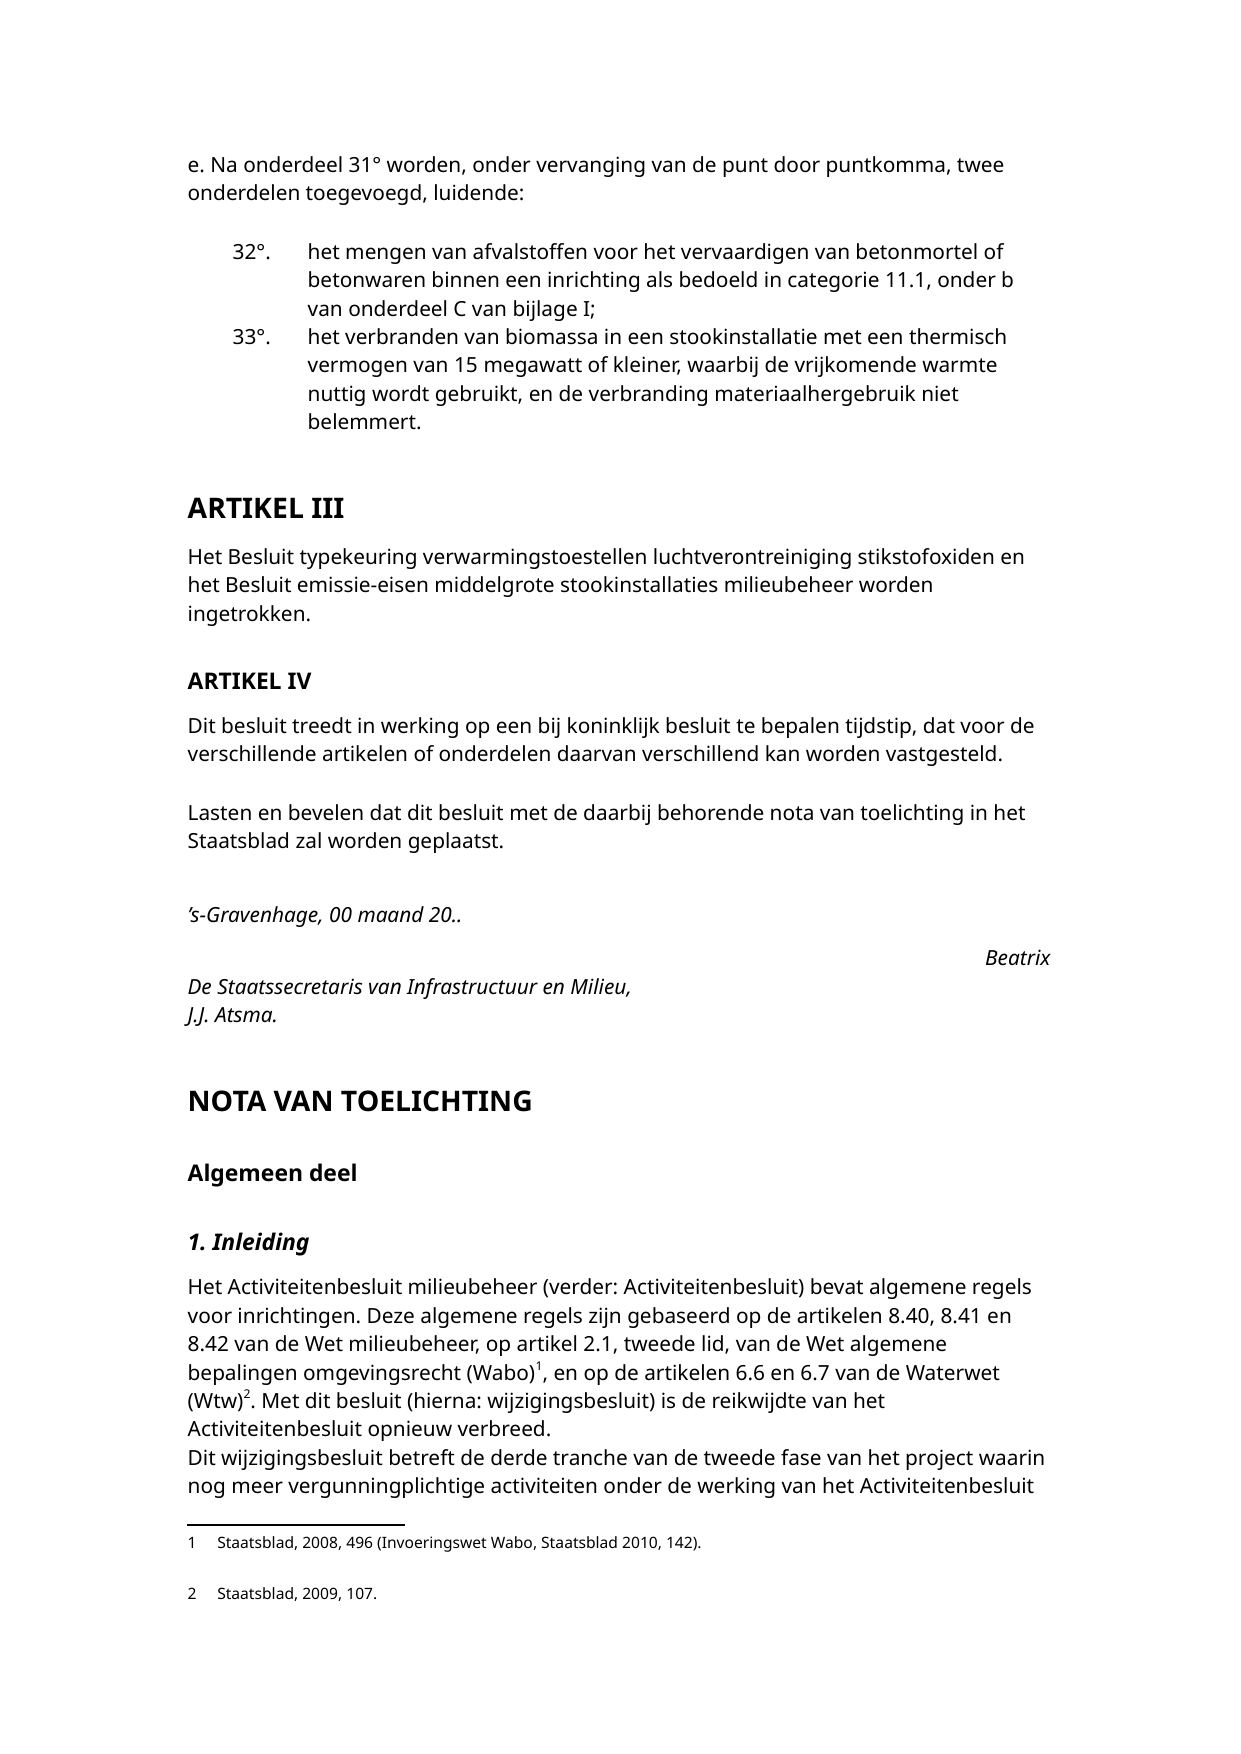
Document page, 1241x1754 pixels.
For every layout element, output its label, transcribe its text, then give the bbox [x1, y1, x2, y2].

text J.J. Atsma. [187, 1000, 1053, 1029]
subtitle ARTIKEL III [187, 488, 1053, 527]
text Het Activiteitenbesluit milieubeheer (verder: Activiteitenbesluit) bevat algemene regels voor inrichtingen. Deze algemene regels zijn gebaseerd op de artikelen 8.40, 8.41 en 8.42 van de Wet milieubeheer, op artikel 2.1, tweede lid, van de Wet algemene bepalingen omgevingsrecht (Wabo), en op de artikelen 6.6 en 6.7 van de Waterwet (Wtw). Met dit besluit (hierna: wijzigingsbesluit) is de reikwijdte van het Activiteitenbesluit opnieuw verbreed. [187, 1272, 1053, 1443]
text Staatsblad, 2008, 496 (Invoeringswet Wabo, Staatsblad 2010, 142). [187, 1517, 1053, 1545]
text De Staatssecretaris van Infrastructuur en Milieu, [187, 972, 1053, 1000]
text Dit wijzigingsbesluit betreft de derde tranche van de tweede fase van het project waarin nog meer vergunningplichtige activiteiten onder de werking van het Activiteitenbesluit [187, 1443, 1053, 1500]
subtitle NOTA VAN TOELICHTING [187, 1081, 1053, 1120]
subtitle Algemeen deel [187, 1157, 1053, 1188]
subtitle ARTIKEL IV [187, 665, 1053, 696]
list het mengen van afvalstoffen voor het vervaardigen van betonmortel of betonwaren binnen een inrichting als bedoeld in categorie 11.1, onder b van onderdeel C van bijlage I; [232, 237, 1053, 322]
text Lasten en bevelen dat dit besluit met de daarbij behorende nota van toelichting in het Staatsblad zal worden geplaatst. [187, 798, 1053, 855]
text Dit besluit treedt in werking op een bij koninklijk besluit te bepalen tijdstip, dat voor de verschillende artikelen of onderdelen daarvan verschillend kan worden vastgesteld. [187, 711, 1053, 768]
text e. Na onderdeel 31° worden, onder vervanging van de punt door puntkomma, twee onderdelen toegevoegd, luidende: [187, 150, 1053, 207]
text ’s-Gravenhage, 00 maand 20.. [187, 900, 1053, 928]
text Het Besluit typekeuring verwarmingstoestellen luchtverontreiniging stikstofoxiden en het Besluit emissie-eisen middelgrote stookinstallaties milieubeheer worden ingetrokken. [187, 542, 1053, 627]
text Beatrix [187, 943, 1053, 972]
subtitle 1. Inleiding [187, 1226, 1053, 1257]
text Staatsblad, 2009, 107. [187, 1575, 1053, 1604]
list het verbranden van biomassa in een stookinstallatie met een thermisch vermogen van 15 megawatt of kleiner, waarbij de vrijkomende warmte nuttig wordt gebruikt, en de verbranding materiaalhergebruik niet belemmert. [232, 322, 1053, 436]
